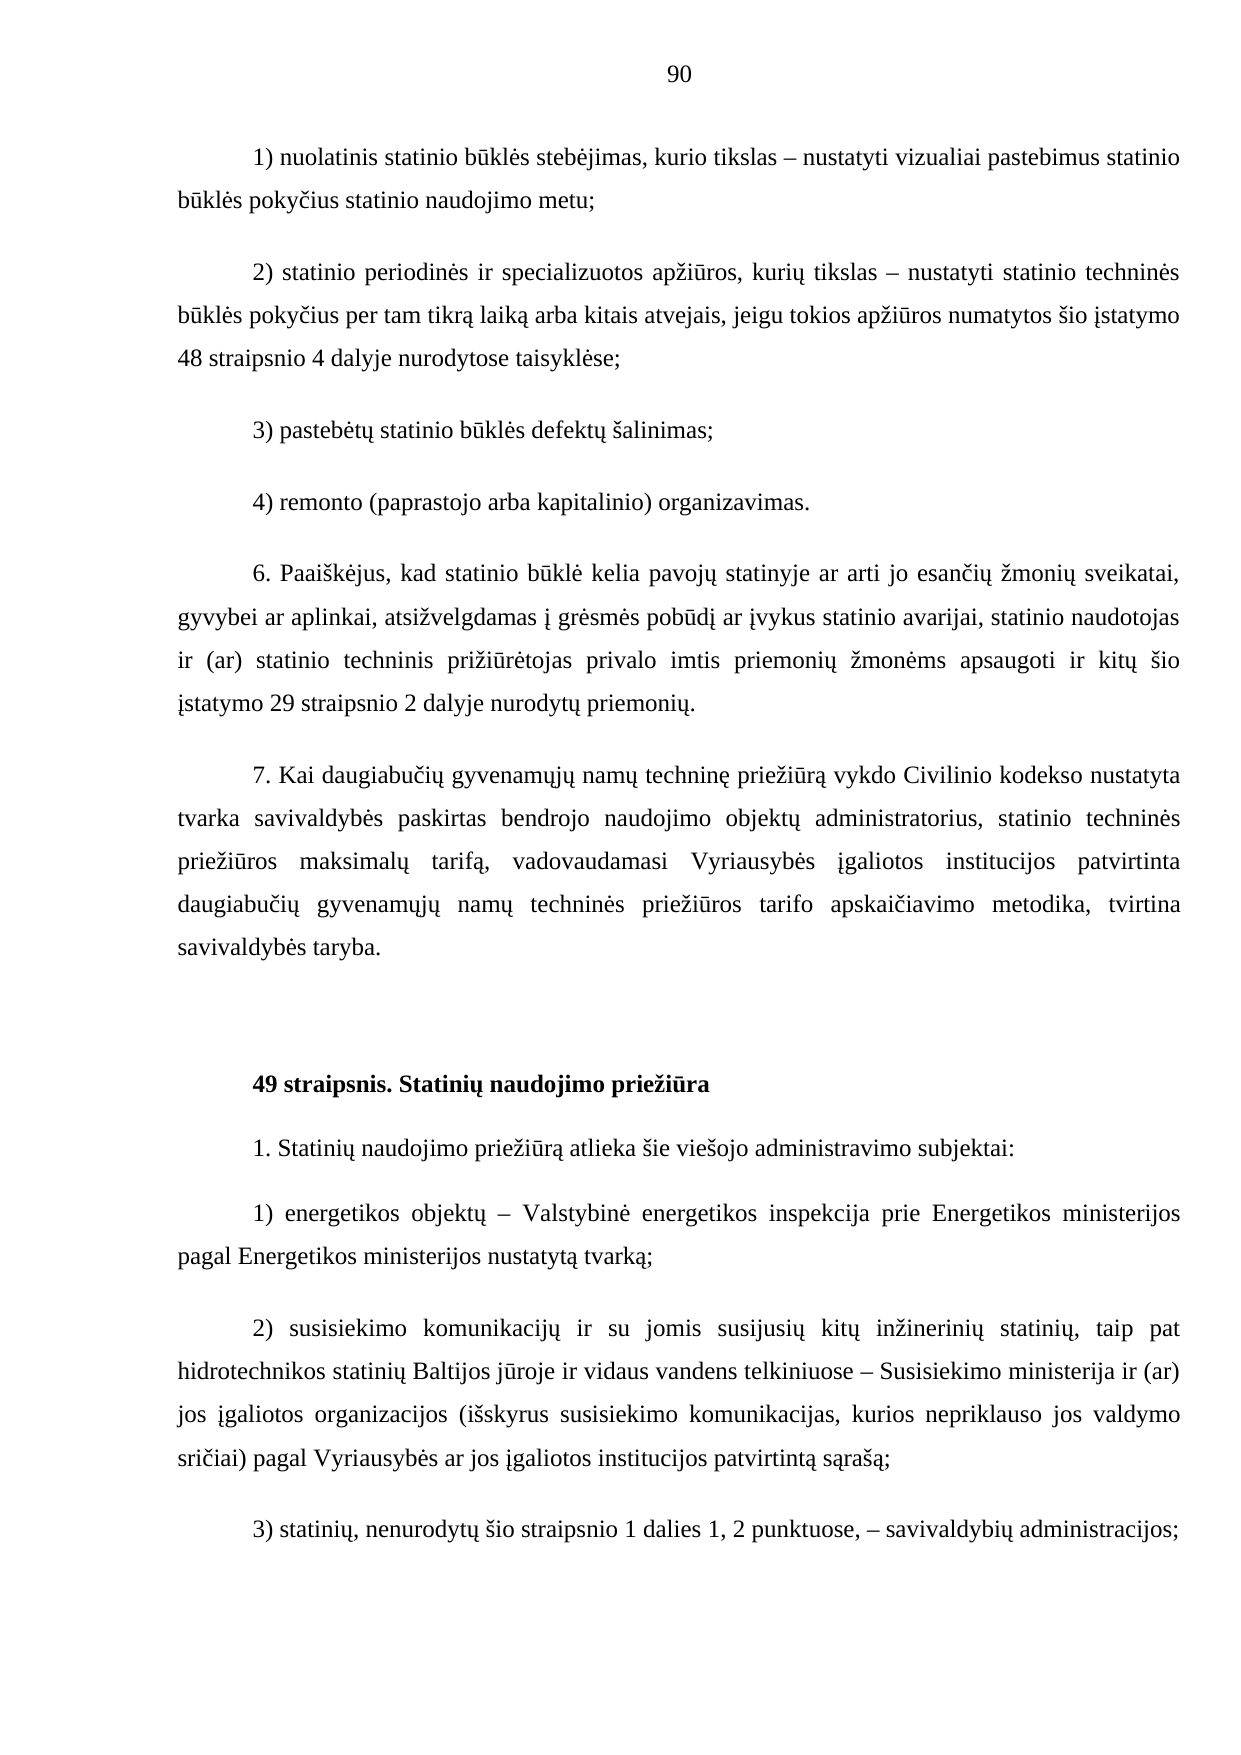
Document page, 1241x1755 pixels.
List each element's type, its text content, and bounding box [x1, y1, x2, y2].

text 49 straipsnis. Statinių naudojimo priežiūra [177, 1069, 1181, 1098]
text 2) statinio periodinės ir specializuotos apžiūros, kurių tikslas – nustatyti statinio techninės būklės pokyčius per tam tikrą laiką arba kitais atvejais, jeigu tokios apžiūros numatytos šio įstatymo 48 straipsnio 4 dalyje nurodytose taisyklėse; [177, 257, 1181, 372]
text 3) statinių, nenurodytų šio straipsnio 1 dalies 1, 2 punktuose, – savivaldybių administracijos; [177, 1514, 1181, 1543]
text 1) energetikos objektų – Valstybinė energetikos inspekcija prie Energetikos ministerijos pagal Energetikos ministerijos nustatytą tvarką; [177, 1198, 1181, 1270]
text 1. Statinių naudojimo priežiūrą atlieka šie viešojo administravimo subjektai: [177, 1133, 1181, 1162]
text 2) susisiekimo komunikacijų ir su jomis susijusių kitų inžinerinių statinių, taip pat hidrotechnikos statinių Baltijos jūroje ir vidaus vandens telkiniuose – Susisiekimo ministerija ir (ar) jos įgaliotos organizacijos (išskyrus susisiekimo komunikacijas, kurios nepriklauso jos valdymo sričiai) pagal Vyriausybės ar jos įgaliotos institucijos patvirtintą sąrašą; [177, 1313, 1181, 1471]
text 4) remonto (paprastojo arba kapitalinio) organizavimas. [177, 487, 1181, 515]
text 6. Paaiškėjus, kad statinio būklė kelia pavojų statinyje ar arti jo esančių žmonių sveikatai, gyvybei ar aplinkai, atsižvelgdamas į grėsmės pobūdį ar įvykus statinio avarijai, statinio naudotojas ir (ar) statinio techninis prižiūrėtojas privalo imtis priemonių žmonėms apsaugoti ir kitų šio įstatymo 29 straipsnio 2 dalyje nurodytų priemonių. [177, 558, 1181, 717]
text 3) pastebėtų statinio būklės defektų šalinimas; [177, 415, 1181, 443]
text 7. Kai daugiabučių gyvenamųjų namų techninę priežiūrą vykdo Civilinio kodekso nustatyta tvarka savivaldybės paskirtas bendrojo naudojimo objektų administratorius, statinio techninės priežiūros maksimalų tarifą, vadovaudamasi Vyriausybės įgaliotos institucijos patvirtinta daugiabučių gyvenamųjų namų techninės priežiūros tarifo apskaičiavimo metodika, tvirtina savivaldybės taryba. [177, 760, 1181, 961]
text 1) nuolatinis statinio būklės stebėjimas, kurio tikslas – nustatyti vizualiai pastebimus statinio būklės pokyčius statinio naudojimo metu; [177, 142, 1181, 213]
